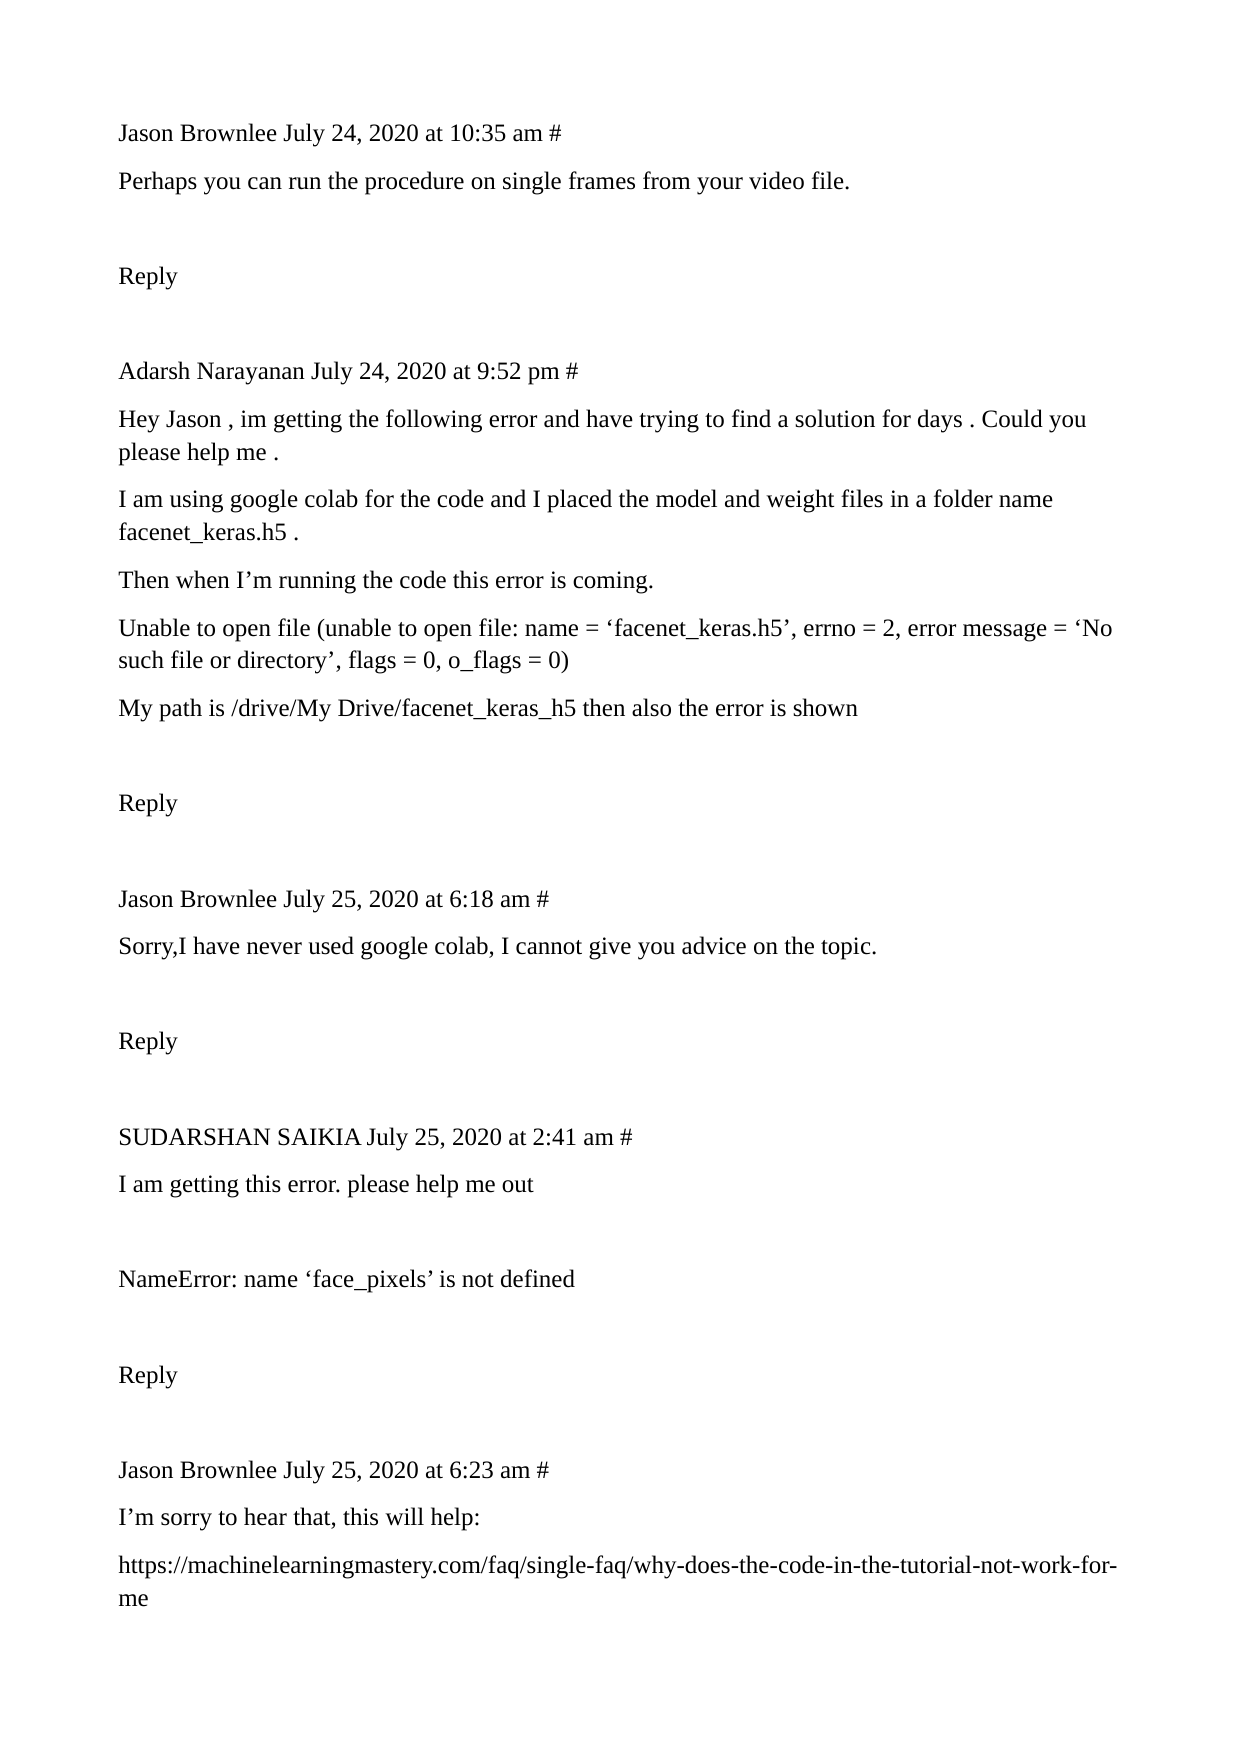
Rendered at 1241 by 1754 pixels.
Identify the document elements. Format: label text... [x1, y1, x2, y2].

text Jason Brownlee July 24, 2020 at 10:35 am # [118, 118, 1122, 147]
text Reply [118, 1360, 1122, 1388]
text I am getting this error. please help me out [118, 1169, 1122, 1198]
text Reply [118, 788, 1122, 817]
text https://machinelearningmastery.com/faq/single-faq/why-does-the-code-in-the-tutorial-not-work-for-me [118, 1550, 1122, 1612]
text I am using google colab for the code and I placed the model and weight files in a folder name facenet_keras.h5 . [118, 484, 1122, 546]
text Adarsh Narayanan July 24, 2020 at 9:52 pm # [118, 356, 1122, 385]
text Hey Jason , im getting the following error and have trying to find a solution for days . Could you please help me . [118, 404, 1122, 466]
text Sorry,I have never used google colab, I cannot give you advice on the topic. [118, 931, 1122, 960]
text Jason Brownlee July 25, 2020 at 6:18 am # [118, 884, 1122, 912]
text Reply [118, 261, 1122, 290]
text My path is /drive/My Drive/facenet_keras_h5 then also the error is shown [118, 693, 1122, 722]
text Unable to open file (unable to open file: name = ‘facenet_keras.h5’, errno = 2, error message = ‘No such file or directory’, flags = 0, o_flags = 0) [118, 613, 1122, 674]
text Reply [118, 1026, 1122, 1055]
text Perhaps you can run the procedure on single frames from your video file. [118, 166, 1122, 194]
text NameError: name ‘face_pixels’ is not defined [118, 1264, 1122, 1293]
text Jason Brownlee July 25, 2020 at 6:23 am # [118, 1455, 1122, 1484]
text SUDARSHAN SAIKIA July 25, 2020 at 2:41 am # [118, 1122, 1122, 1150]
text Then when I’m running the code this error is coming. [118, 565, 1122, 594]
text I’m sorry to hear that, this will help: [118, 1502, 1122, 1531]
